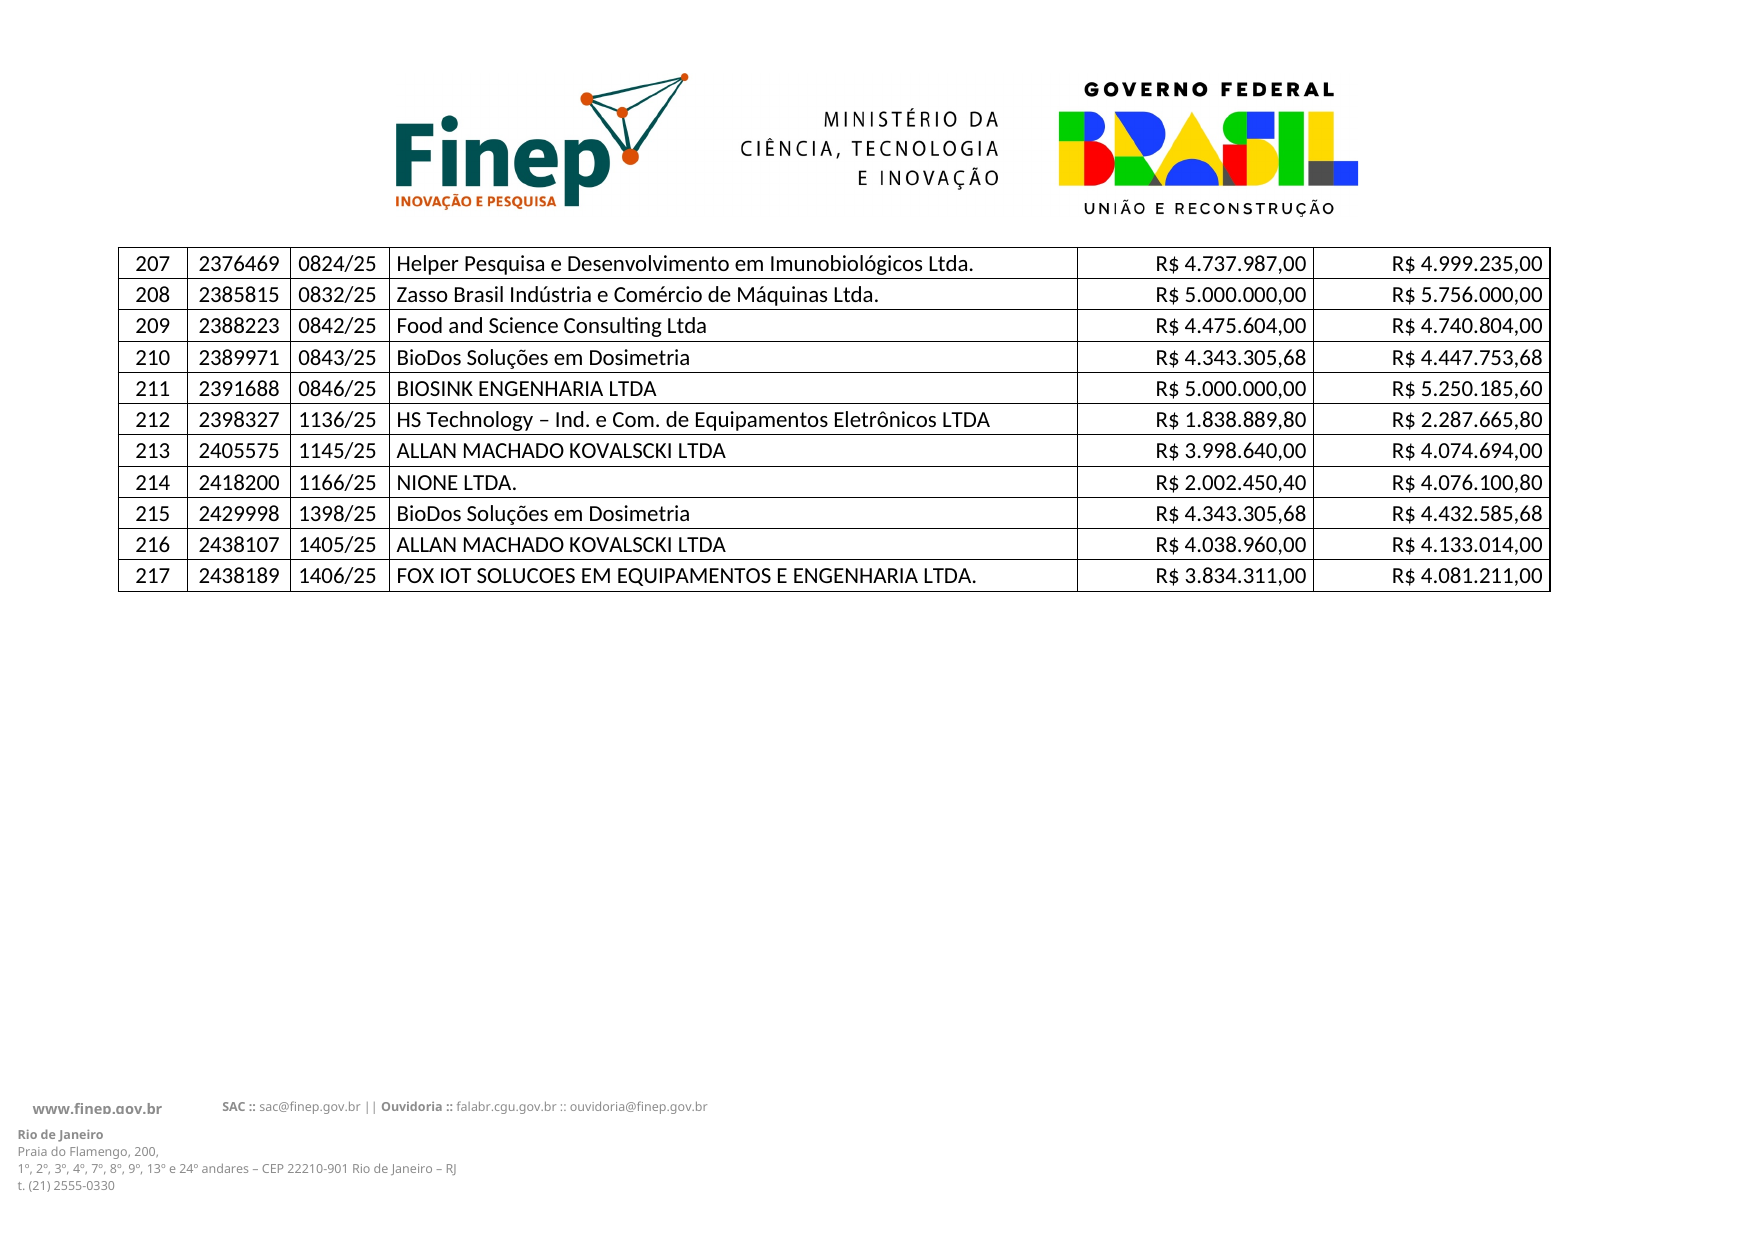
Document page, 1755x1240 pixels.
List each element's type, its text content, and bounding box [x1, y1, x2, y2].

table_cell R$ 4.343.305,68 [1078, 498, 1313, 528]
table_cell 2438107 [188, 529, 290, 559]
table_cell R$ 3.834.311,00 [1078, 560, 1313, 591]
table_cell 2398327 [188, 404, 290, 434]
table_cell BioDos Soluções em Dosimetria [390, 498, 1077, 528]
table_cell Zasso Brasil Indústria e Comércio de Máquinas Ltda. [390, 279, 1077, 309]
table_cell 2391688 [188, 373, 290, 403]
table_cell 0832/25 [291, 279, 389, 309]
table_cell Helper Pesquisa e Desenvolvimento em Imunobiológicos Ltda. [390, 248, 1077, 278]
table_cell 2388223 [188, 310, 290, 341]
table_cell 1145/25 [291, 435, 389, 466]
table_cell R$ 4.447.753,68 [1314, 342, 1549, 372]
table_cell 212 [119, 404, 187, 434]
table_cell 2438189 [188, 560, 290, 591]
table_cell HS Technology – Ind. e Com. de Equipamentos Eletrônicos LTDA [390, 404, 1077, 434]
table_cell R$ 1.838.889,80 [1078, 404, 1313, 434]
table_cell R$ 4.999.235,00 [1314, 248, 1549, 278]
table_cell 2385815 [188, 279, 290, 309]
table_cell BioDos Soluções em Dosimetria [390, 342, 1077, 372]
table_cell R$ 2.287.665,80 [1314, 404, 1549, 434]
table_cell 0843/25 [291, 342, 389, 372]
table_cell 2405575 [188, 435, 290, 466]
table_cell 0846/25 [291, 373, 389, 403]
table_cell NIONE LTDA. [390, 467, 1077, 497]
table_cell 1136/25 [291, 404, 389, 434]
table_cell 211 [119, 373, 187, 403]
table_cell 2429998 [188, 498, 290, 528]
table_cell 215 [119, 498, 187, 528]
table_cell 216 [119, 529, 187, 559]
table_cell R$ 2.002.450,40 [1078, 467, 1313, 497]
table_cell R$ 3.998.640,00 [1078, 435, 1313, 466]
table_cell 208 [119, 279, 187, 309]
table_cell 2389971 [188, 342, 290, 372]
table_cell R$ 4.076.100,80 [1314, 467, 1549, 497]
table_cell R$ 4.133.014,00 [1314, 529, 1549, 559]
table_cell 0824/25 [291, 248, 389, 278]
table_cell 217 [119, 560, 187, 591]
table_cell ALLAN MACHADO KOVALSCKI LTDA [390, 529, 1077, 559]
table_cell 213 [119, 435, 187, 466]
table_cell R$ 4.740.804,00 [1314, 310, 1549, 341]
table_cell 207 [119, 248, 187, 278]
table_cell R$ 4.432.585,68 [1314, 498, 1549, 528]
table_cell R$ 4.074.694,00 [1314, 435, 1549, 466]
table_cell 2376469 [188, 248, 290, 278]
table_cell Food and Science Consulting Ltda [390, 310, 1077, 341]
table_cell 2418200 [188, 467, 290, 497]
table_cell ALLAN MACHADO KOVALSCKI LTDA [390, 435, 1077, 466]
table_cell FOX IOT SOLUCOES EM EQUIPAMENTOS E ENGENHARIA LTDA. [390, 560, 1077, 591]
table_cell R$ 4.038.960,00 [1078, 529, 1313, 559]
table_cell 1406/25 [291, 560, 389, 591]
table_cell R$ 5.000.000,00 [1078, 279, 1313, 309]
table_cell 209 [119, 310, 187, 341]
table_cell 0842/25 [291, 310, 389, 341]
table_cell R$ 5.000.000,00 [1078, 373, 1313, 403]
table_cell 1405/25 [291, 529, 389, 559]
table_cell 214 [119, 467, 187, 497]
table_cell R$ 5.756.000,00 [1314, 279, 1549, 309]
table_cell R$ 4.343.305,68 [1078, 342, 1313, 372]
table_cell R$ 4.081.211,00 [1314, 560, 1549, 591]
table_cell R$ 4.737.987,00 [1078, 248, 1313, 278]
table_cell 210 [119, 342, 187, 372]
table_cell R$ 4.475.604,00 [1078, 310, 1313, 341]
table_cell BIOSINK ENGENHARIA LTDA [390, 373, 1077, 403]
table_cell 1166/25 [291, 467, 389, 497]
table_cell 1398/25 [291, 498, 389, 528]
table_cell R$ 5.250.185,60 [1314, 373, 1549, 403]
